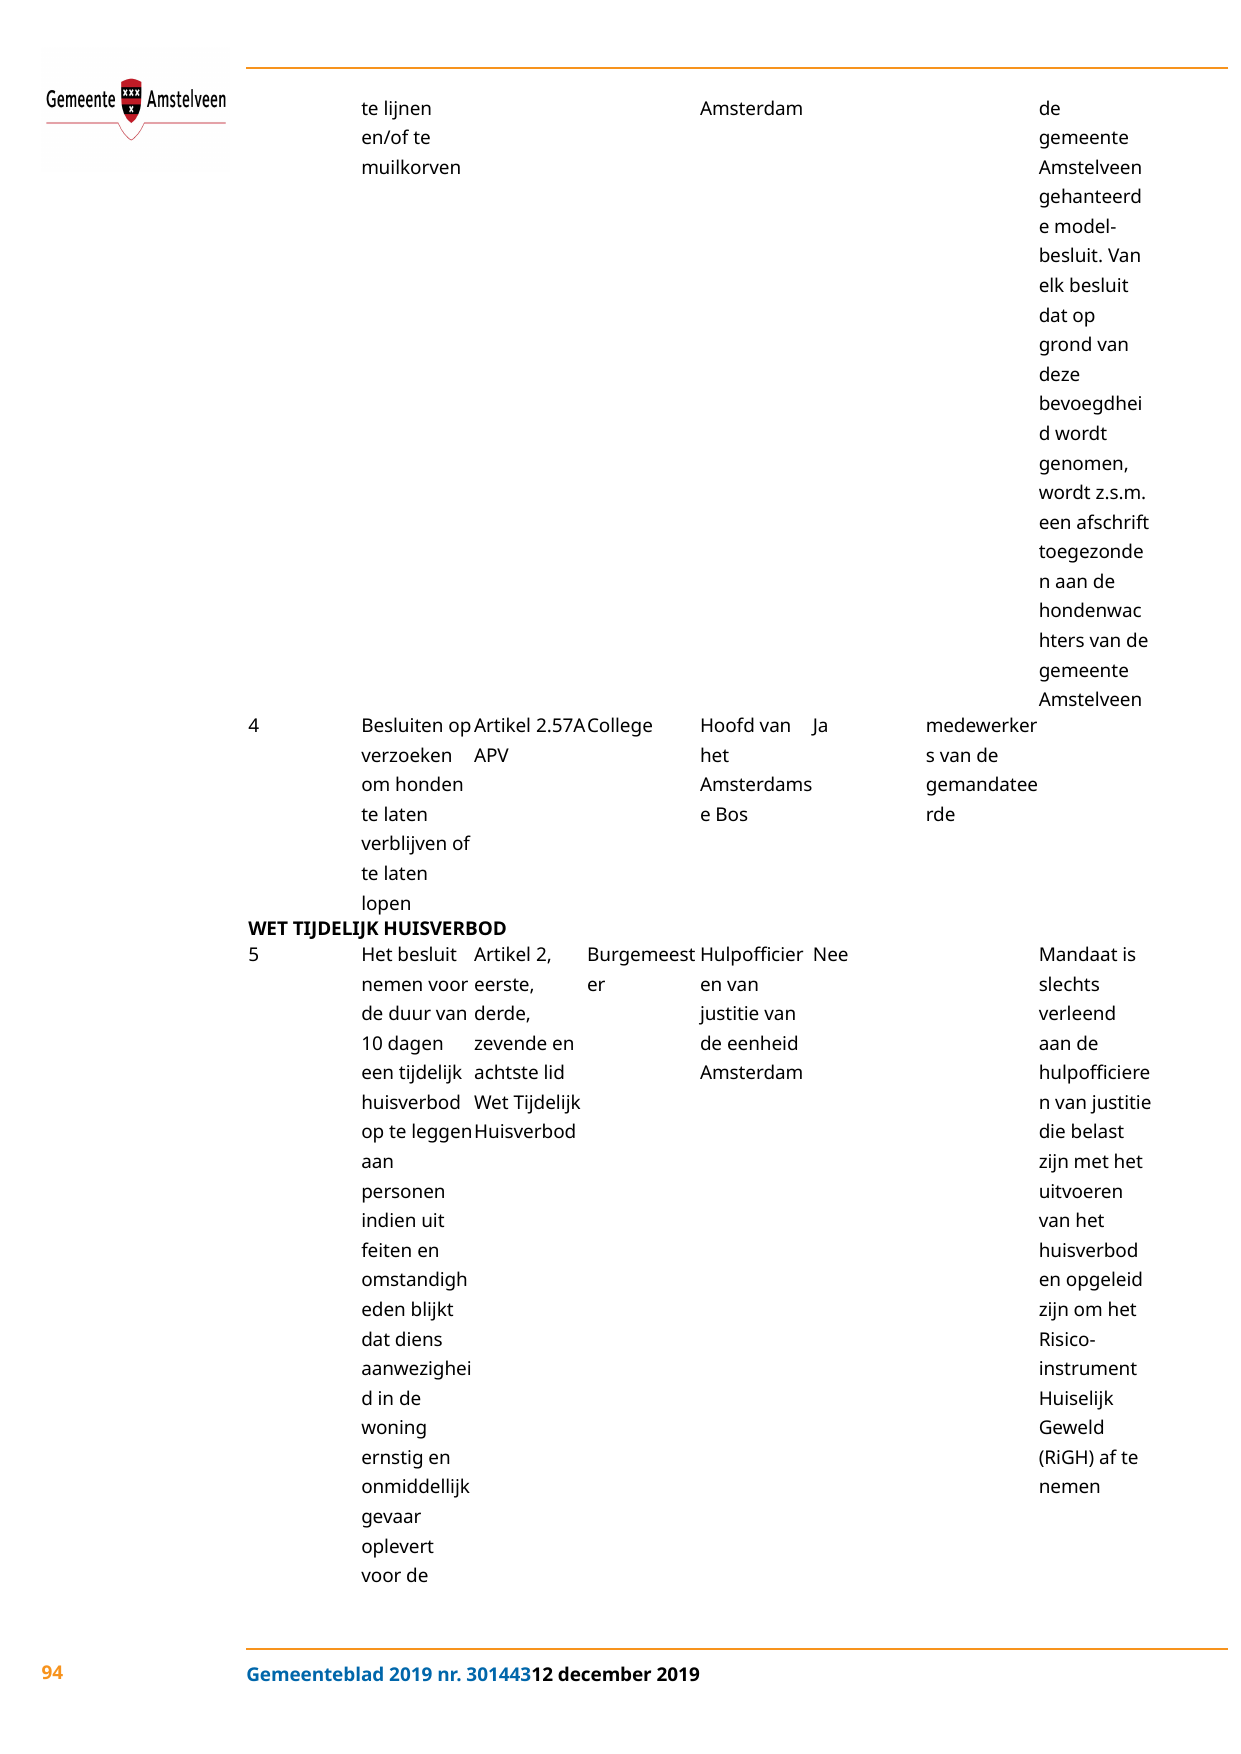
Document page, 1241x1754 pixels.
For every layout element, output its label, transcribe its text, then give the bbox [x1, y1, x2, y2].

table_cell medewerkers van de gemandateerde [926, 712, 1038, 915]
table_cell Artikel 2.57A APV [474, 712, 587, 915]
table_cell Hoofd van het Amsterdamse Bos [700, 712, 813, 915]
picture [41, 47, 231, 172]
table_cell Artikel 2, eerste, derde, zevende en achtste lid Wet Tijdelijk Huisverbod [474, 941, 587, 1588]
table_cell 4 [248, 712, 361, 915]
table_cell Nee [813, 941, 926, 1588]
table_cell te lijnen en/of te muilkorven [361, 95, 474, 712]
table_cell [813, 95, 926, 712]
table_cell College [587, 712, 700, 915]
table_cell de gemeente Amstelveen gehanteerde model-besluit. Van elk besluit dat op grond van deze bevoegdheid wordt genomen, wordt z.s.m. een afschrift toegezonden aan de hondenwachters van de gemeente Amstelveen [1039, 95, 1152, 712]
table_cell Het besluit nemen voor de duur van 10 dagen een tijdelijk huisverbod op te leggen aan personen indien uit feiten en omstandigheden blijkt dat diens aanwezigheid in de woning ernstig en onmiddellijk gevaar oplevert voor de [361, 941, 474, 1588]
table_cell Besluiten op verzoeken om honden te laten verblijven of te laten lopen [361, 712, 474, 915]
table_cell [474, 95, 587, 712]
table_cell [587, 95, 700, 712]
table_cell Burgemeester [587, 941, 700, 1588]
table_cell [926, 941, 1038, 1588]
table_cell Mandaat is slechts verleend aan de hulpofficieren van justitie die belast zijn met het uitvoeren van het huisverbod en opgeleid zijn om het Risico-instrument Huiselijk Geweld (RiGH) af te nemen [1039, 941, 1152, 1588]
table_cell [248, 95, 361, 712]
table_cell Amsterdam [700, 95, 813, 712]
table_cell WET TIJDELIJK HUISVERBOD [248, 915, 1152, 941]
table_cell [926, 95, 1038, 712]
table_cell Hulpofficieren van justitie van de eenheid Amsterdam [700, 941, 813, 1588]
table_cell [1039, 712, 1152, 915]
table_cell Ja [813, 712, 926, 915]
table_cell 5 [248, 941, 361, 1588]
